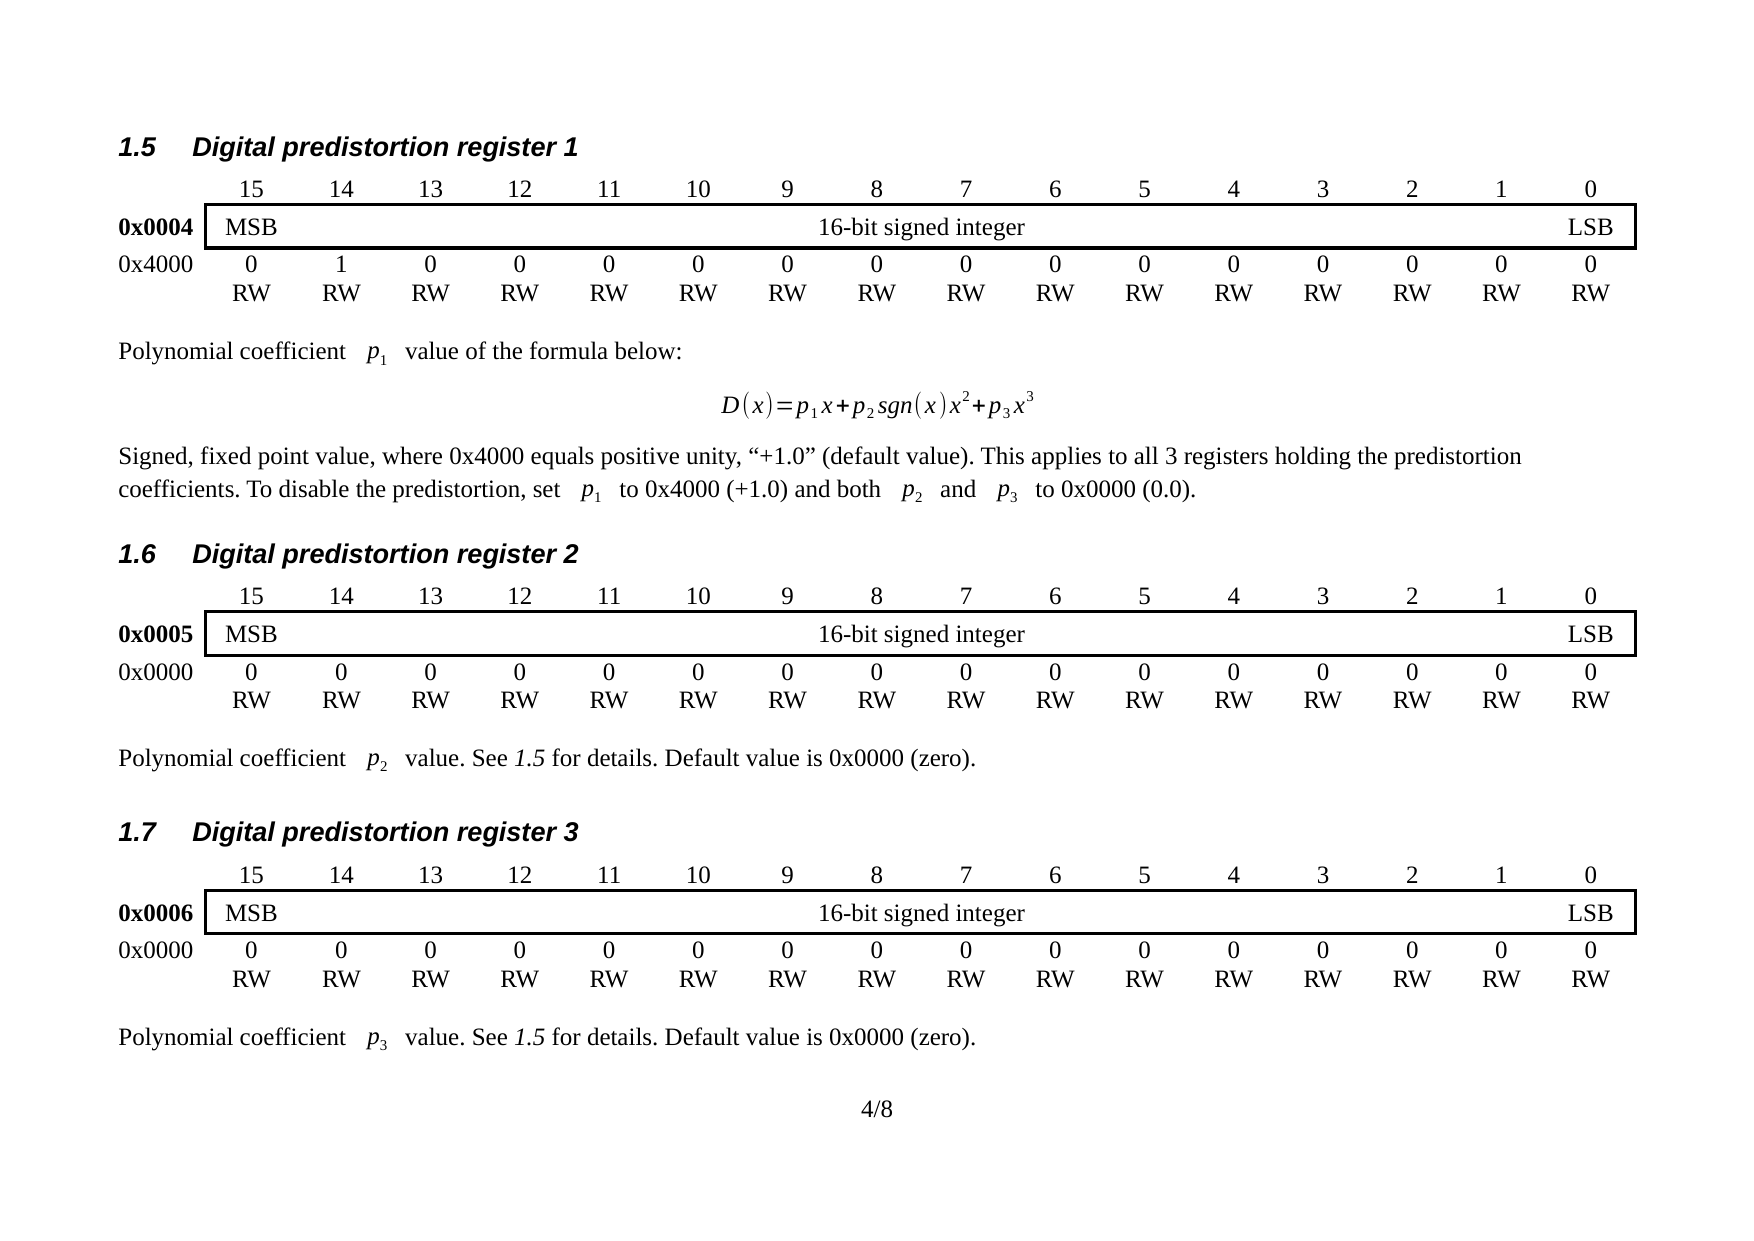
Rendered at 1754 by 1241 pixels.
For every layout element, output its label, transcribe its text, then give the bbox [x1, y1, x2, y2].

table_cell 0 [921, 657, 1010, 685]
table_cell LSB [1546, 206, 1634, 246]
table_header 8 [832, 860, 921, 889]
table_cell 0 [654, 250, 743, 278]
table_header 11 [564, 581, 653, 610]
table_cell RW [386, 278, 475, 307]
table_cell 0 [475, 657, 564, 685]
table_cell RW [1100, 278, 1189, 307]
table_header 9 [743, 581, 832, 610]
table_header 0 [1546, 860, 1635, 889]
table_header 2 [1368, 174, 1457, 203]
table_header 1 [1457, 860, 1546, 889]
table_header 1 [1457, 581, 1546, 610]
table_header [118, 860, 206, 889]
table_cell RW [475, 278, 564, 307]
table_cell 1 [297, 250, 386, 278]
table_cell 0 [921, 250, 1010, 278]
table_cell RW [654, 685, 743, 714]
table_cell RW [1010, 964, 1100, 993]
table_header 10 [654, 581, 743, 610]
table_header 0 [1546, 581, 1635, 610]
table_cell RW [475, 964, 564, 993]
table_cell 0 [1368, 935, 1457, 964]
table_cell 0 [1010, 935, 1100, 964]
table_cell 0 [1100, 657, 1189, 685]
table_cell 16-bit signed integer [297, 613, 1546, 653]
table_cell 0 [386, 935, 475, 964]
table_header 4 [1189, 581, 1278, 610]
table_header 5 [1100, 581, 1189, 610]
table_cell 0 [743, 250, 832, 278]
table_header 7 [921, 174, 1010, 203]
table_header 8 [832, 174, 921, 203]
table_header 10 [654, 860, 743, 889]
table_cell 0 [386, 657, 475, 685]
table_cell 0 [1010, 250, 1100, 278]
table_cell 0 [297, 935, 386, 964]
table_cell RW [743, 278, 832, 307]
table_header 12 [475, 581, 564, 610]
table_cell RW [921, 278, 1010, 307]
table_header 13 [386, 860, 475, 889]
table_header 12 [475, 860, 564, 889]
table_cell RW [475, 685, 564, 714]
table_cell 0 [1457, 250, 1546, 278]
table_header 8 [832, 581, 921, 610]
table_cell RW [564, 685, 653, 714]
table_cell 0x0006 [118, 889, 204, 932]
table_cell 0 [1368, 250, 1457, 278]
table_cell RW [1278, 964, 1367, 993]
table_cell RW [1100, 964, 1189, 993]
table_cell 0 [1010, 657, 1100, 685]
table_header 3 [1278, 581, 1367, 610]
table_cell MSB [207, 613, 297, 653]
table_cell 0 [832, 935, 921, 964]
table_cell 0x4000 [118, 246, 206, 278]
table_cell 0 [921, 935, 1010, 964]
table_cell 0 [1546, 250, 1635, 278]
table_cell 0 [386, 250, 475, 278]
subtitle Digital predistortion register 2 [118, 538, 1635, 569]
table_cell 0 [564, 657, 653, 685]
table_header 4 [1189, 860, 1278, 889]
table_cell RW [1189, 964, 1278, 993]
table_cell RW [832, 278, 921, 307]
table_cell RW [1546, 278, 1635, 307]
table_cell MSB [207, 892, 297, 932]
table_cell RW [832, 964, 921, 993]
table_cell RW [386, 685, 475, 714]
table_header 15 [206, 174, 297, 203]
table_cell RW [654, 278, 743, 307]
table_header 0 [1546, 174, 1635, 203]
table_cell RW [1368, 964, 1457, 993]
table_cell RW [921, 685, 1010, 714]
table_header 13 [386, 581, 475, 610]
table_header 14 [297, 174, 386, 203]
table_cell 0 [1278, 935, 1367, 964]
table_header [118, 174, 206, 203]
table_cell RW [1546, 685, 1635, 714]
table_cell MSB [207, 206, 297, 246]
table_cell [118, 685, 206, 714]
subtitle Digital predistortion register 3 [118, 816, 1635, 848]
table_header 7 [921, 581, 1010, 610]
table_cell RW [1457, 278, 1546, 307]
table_cell RW [297, 685, 386, 714]
table_cell 16-bit signed integer [297, 206, 1546, 246]
text Signed, fixed point value, where 0x4000 equals positive unity, “+1.0” (default value). This applies to all 3 registers holding the predistortion coefficients. To disable the predistortion, setto 0x4000 (+1.0) and bothandto 0x0000 (0.0). [118, 441, 1635, 506]
table_cell 0 [1546, 935, 1635, 964]
table_cell 0 [654, 935, 743, 964]
table_cell 0 [297, 657, 386, 685]
table_header 5 [1100, 174, 1189, 203]
table_cell 0 [475, 935, 564, 964]
table_cell RW [921, 964, 1010, 993]
table_header 11 [564, 860, 653, 889]
table_cell RW [1457, 964, 1546, 993]
table_header 10 [654, 174, 743, 203]
table_cell RW [564, 964, 653, 993]
table_cell RW [1278, 278, 1367, 307]
table_cell 0 [743, 657, 832, 685]
table_cell 0x0000 [118, 654, 206, 685]
table_header [118, 581, 206, 610]
table_cell RW [1278, 685, 1367, 714]
table_cell 0 [1278, 250, 1367, 278]
table_header 7 [921, 860, 1010, 889]
table_cell RW [1100, 685, 1189, 714]
table_cell 0x0004 [118, 203, 204, 246]
text Polynomial coefficientvalue of the formula below: [118, 336, 1635, 368]
table_cell LSB [1546, 613, 1634, 653]
table_cell RW [1189, 685, 1278, 714]
table_header 12 [475, 174, 564, 203]
table_cell LSB [1546, 892, 1634, 932]
table_cell RW [1368, 278, 1457, 307]
table_cell 0 [1189, 935, 1278, 964]
table_cell 0 [475, 250, 564, 278]
table_cell RW [1010, 278, 1100, 307]
table_header 9 [743, 174, 832, 203]
table_cell 0 [1278, 657, 1367, 685]
table_cell RW [297, 278, 386, 307]
table_header 5 [1100, 860, 1189, 889]
text Polynomial coefficientvalue. See 1.5 for details. Default value is 0x0000 (zero). [118, 743, 1635, 775]
table_header 6 [1010, 860, 1100, 889]
table_header 11 [564, 174, 653, 203]
table_cell RW [832, 685, 921, 714]
table_header 15 [206, 860, 297, 889]
table_cell 0 [1546, 657, 1635, 685]
table_header 15 [206, 581, 297, 610]
table_cell 0 [743, 935, 832, 964]
table_cell 0 [206, 657, 297, 685]
table_header 2 [1368, 581, 1457, 610]
table_cell RW [743, 685, 832, 714]
table_header 14 [297, 581, 386, 610]
table_cell RW [206, 278, 297, 307]
table_header 3 [1278, 860, 1367, 889]
table_cell 0 [654, 657, 743, 685]
table_cell RW [654, 964, 743, 993]
table_header 13 [386, 174, 475, 203]
table_cell 16-bit signed integer [297, 892, 1546, 932]
table_cell 0 [206, 935, 297, 964]
table_cell 0x0005 [118, 610, 204, 653]
table_header 9 [743, 860, 832, 889]
table_cell RW [1546, 964, 1635, 993]
table_cell 0 [832, 657, 921, 685]
table_cell RW [743, 964, 832, 993]
table_cell RW [1368, 685, 1457, 714]
table_cell RW [564, 278, 653, 307]
table_header 3 [1278, 174, 1367, 203]
table_cell RW [1010, 685, 1100, 714]
table_cell 0 [1189, 657, 1278, 685]
table_cell 0 [564, 250, 653, 278]
table_cell RW [1457, 685, 1546, 714]
table_cell [118, 278, 206, 307]
text Polynomial coefficientvalue. See 1.5 for details. Default value is 0x0000 (zero). [118, 1022, 1635, 1054]
table_header 4 [1189, 174, 1278, 203]
table_cell RW [1189, 278, 1278, 307]
table_cell RW [206, 964, 297, 993]
table_cell 0 [564, 935, 653, 964]
table_header 6 [1010, 174, 1100, 203]
table_cell 0 [832, 250, 921, 278]
table_header 14 [297, 860, 386, 889]
table_header 6 [1010, 581, 1100, 610]
table_cell [118, 964, 206, 993]
table_cell 0 [1457, 935, 1546, 964]
table_header 1 [1457, 174, 1546, 203]
table_cell RW [386, 964, 475, 993]
table_cell 0 [1368, 657, 1457, 685]
table_cell 0 [1457, 657, 1546, 685]
table_header 2 [1368, 860, 1457, 889]
table_cell 0 [1189, 250, 1278, 278]
table_cell 0x0000 [118, 932, 206, 964]
table_cell 0 [206, 250, 297, 278]
table_cell 0 [1100, 935, 1189, 964]
table_cell RW [297, 964, 386, 993]
table_cell 0 [1100, 250, 1189, 278]
table_cell RW [206, 685, 297, 714]
subtitle Digital predistortion register 1 [118, 131, 1635, 162]
